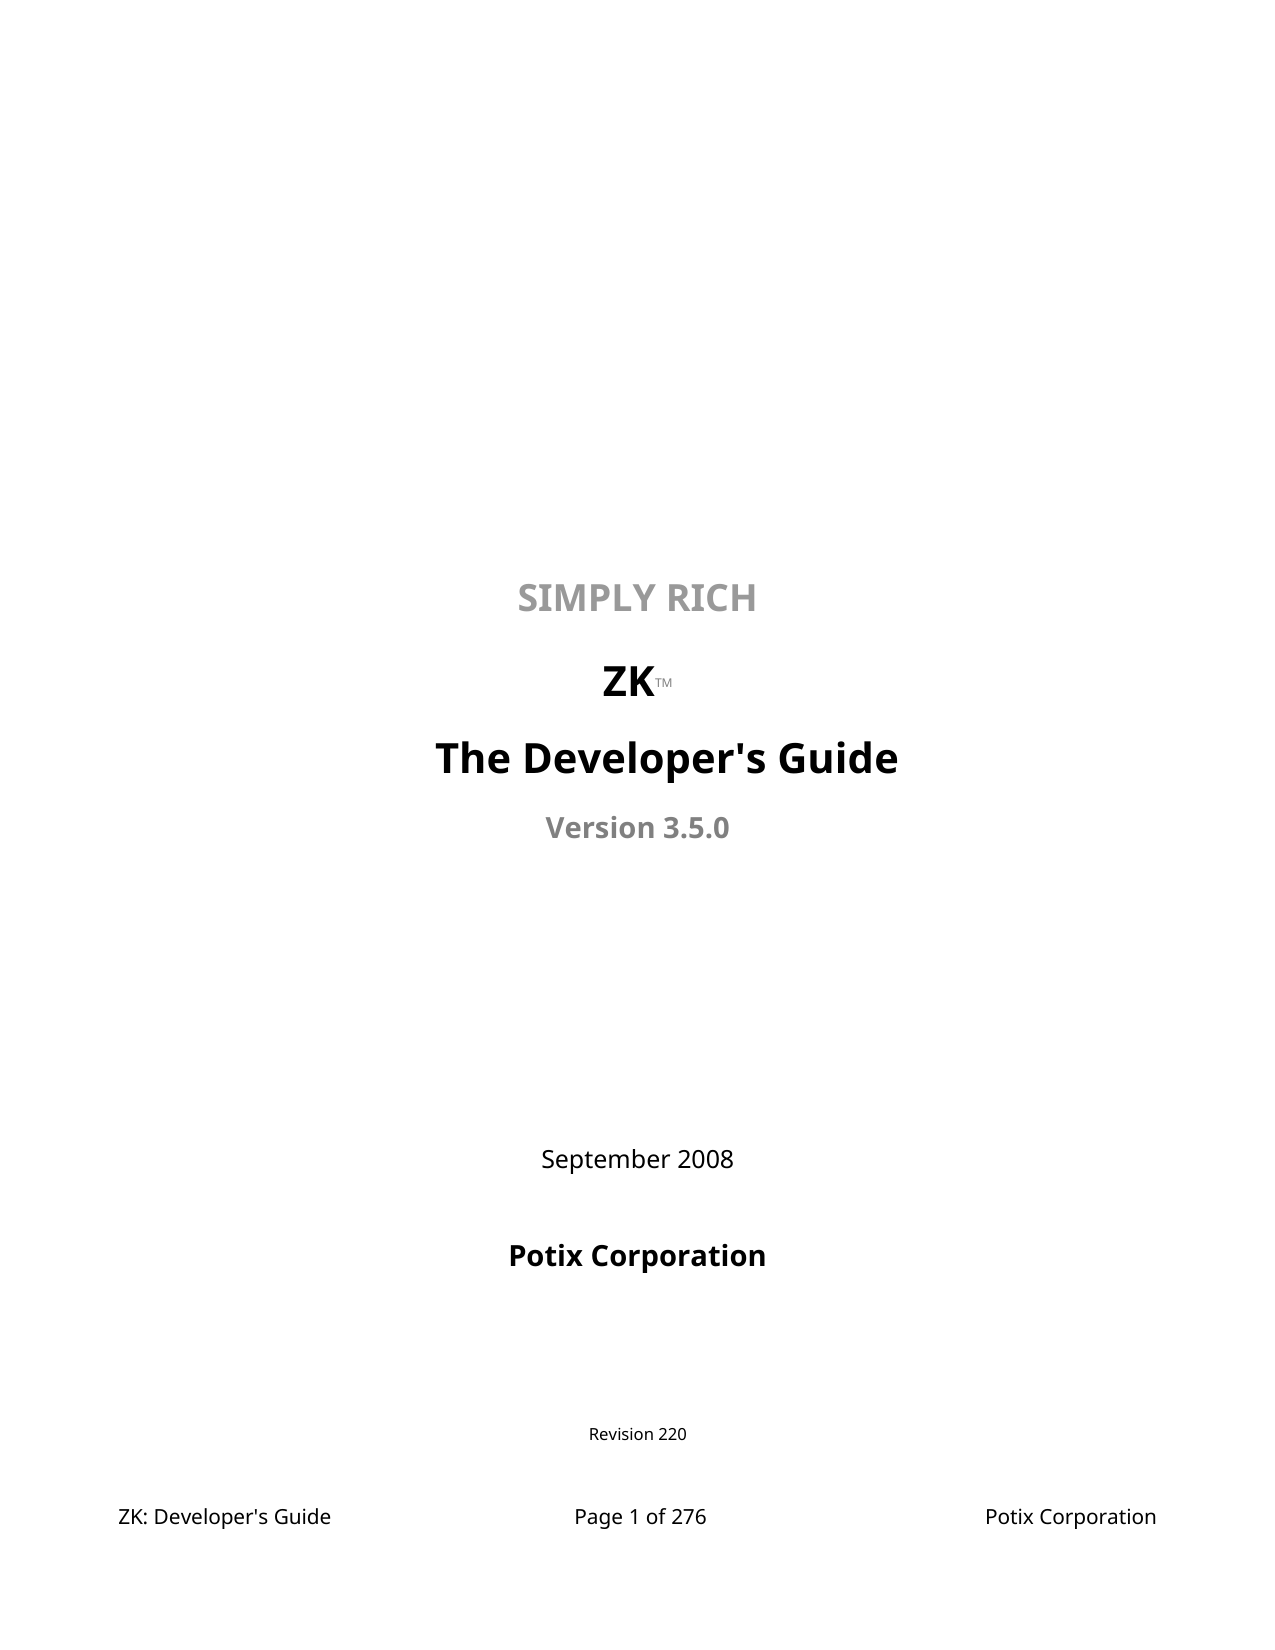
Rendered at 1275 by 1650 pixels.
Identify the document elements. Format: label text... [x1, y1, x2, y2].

title The Developer's Guide [177, 729, 1157, 786]
text September 2008 [118, 1142, 1157, 1176]
text Revision 220 [118, 1422, 1157, 1445]
text SIMPLY RICH [118, 571, 1157, 622]
text ZKTM [118, 652, 1157, 708]
text Potix Corporation [118, 1235, 1157, 1275]
subtitle Version 3.5.0 [118, 807, 1157, 847]
